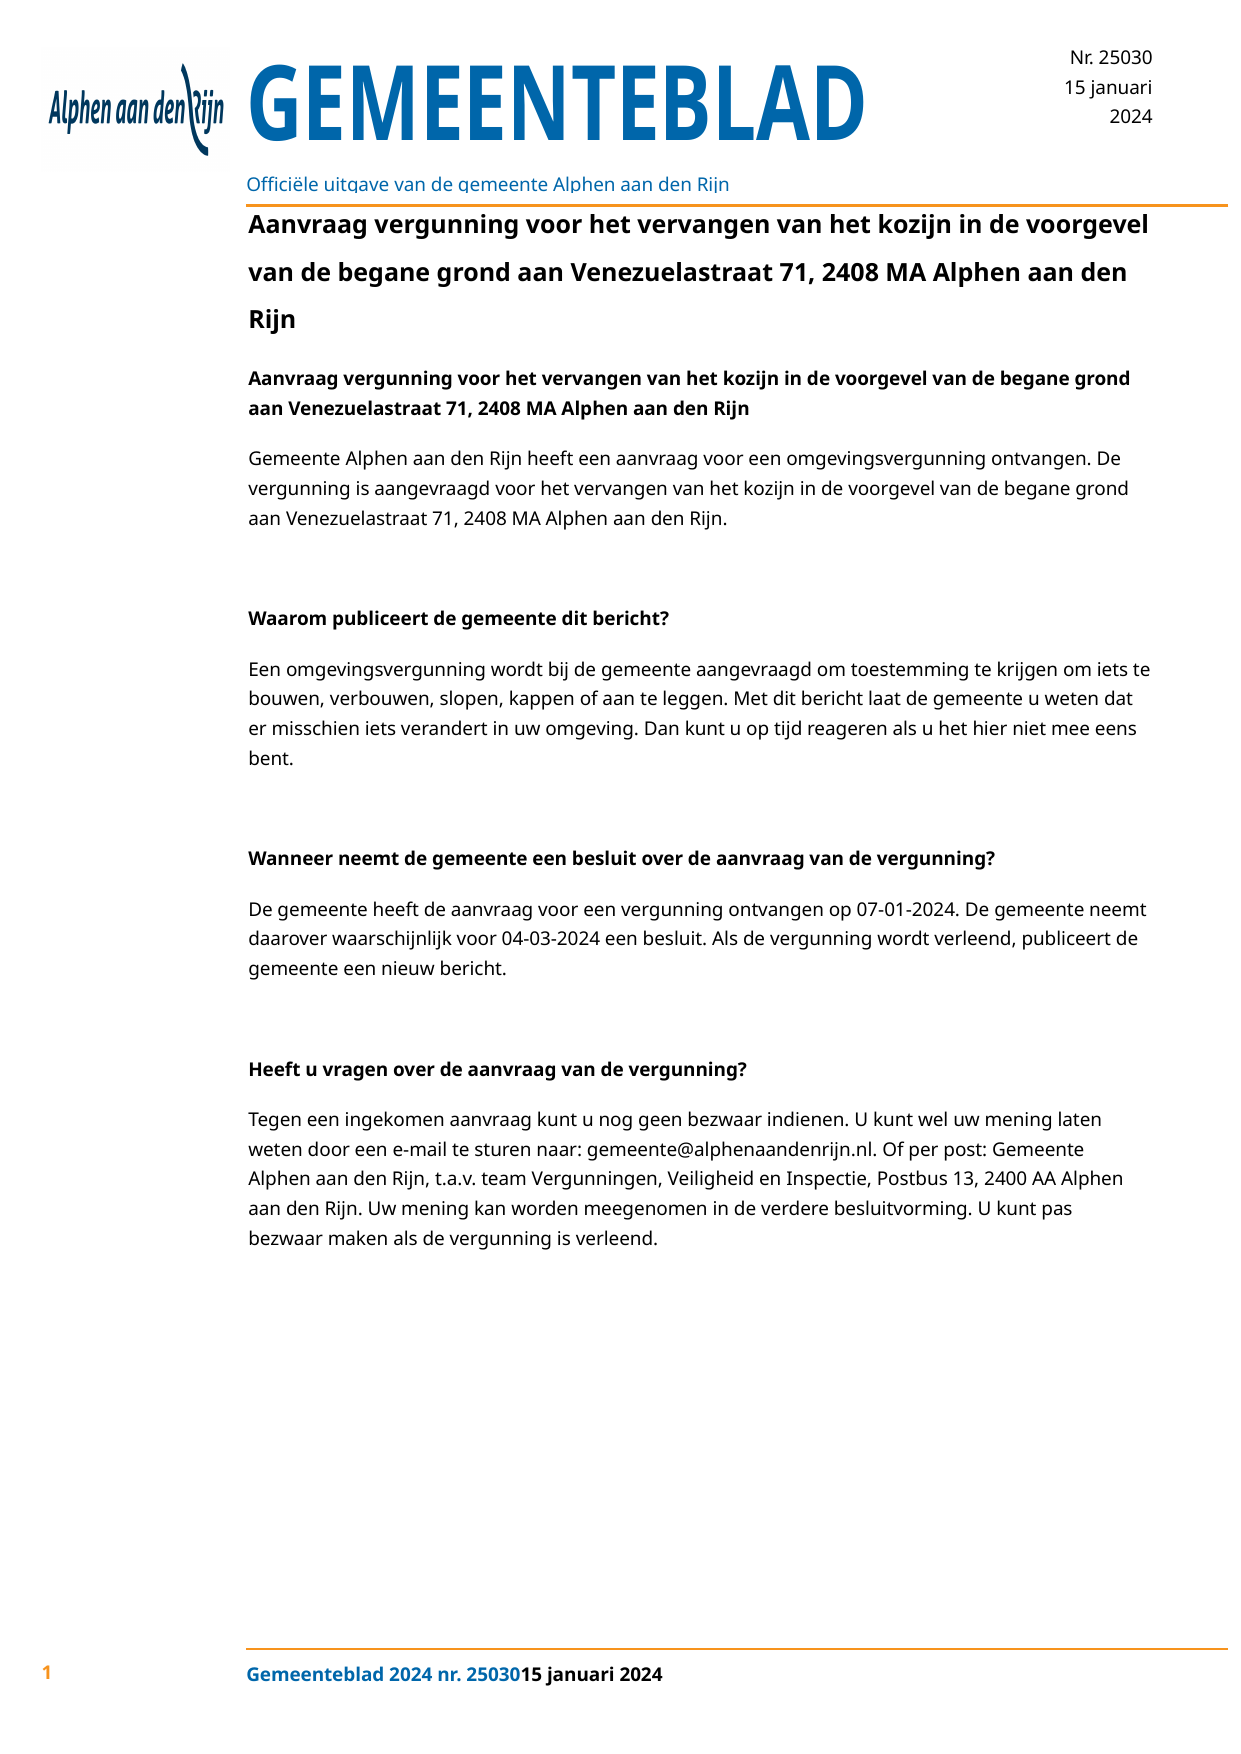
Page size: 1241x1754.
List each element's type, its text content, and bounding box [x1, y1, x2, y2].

picture [41, 47, 231, 172]
text Een omgevingsvergunning wordt bij de gemeente aangevraagd om toestemming te krijgen om iets te bouwen, verbouwen, slopen, kappen of aan te leggen. Met dit bericht laat de gemeente u weten dat er misschien iets verandert in uw omgeving. Dan kunt u op tijd reageren als u het hier niet mee eens bent. [248, 656, 1152, 770]
text Wanneer neemt de gemeente een besluit over de aanvraag van de vergunning? [248, 846, 1152, 871]
text Tegen een ingekomen aanvraag kunt u nog geen bezwaar indienen. U kunt wel uw mening laten weten door een e-mail te sturen naar: gemeente@alphenaandenrijn.nl. Of per post: Gemeente Alphen aan den Rijn, t.a.v. team Vergunningen, Veiligheid en Inspectie, Postbus 13, 2400 AA Alphen aan den Rijn. Uw mening kan worden meegenomen in de verdere besluitvorming. U kunt pas bezwaar maken als de vergunning is verleend. [248, 1106, 1152, 1250]
text De gemeente heeft de aanvraag voor een vergunning ontvangen op 07-01-2024. De gemeente neemt daarover waarschijnlijk voor 04-03-2024 een besluit. Als de vergunning wordt verleend, publiceert de gemeente een nieuw bericht. [248, 896, 1152, 981]
text Gemeente Alphen aan den Rijn heeft een aanvraag voor een omgevingsvergunning ontvangen. De vergunning is aangevraagd voor het vervangen van het kozijn in de voorgevel van de begane grond aan Venezuelastraat 71, 2408 MA Alphen aan den Rijn. [248, 446, 1152, 530]
text Heeft u vragen over de aanvraag van de vergunning? [248, 1056, 1152, 1082]
text Waarom publiceert de gemeente dit bericht? [248, 606, 1152, 631]
text Aanvraag vergunning voor het vervangen van het kozijn in de voorgevel van de begane grond aan Venezuelastraat 71, 2408 MA Alphen aan den Rijn [248, 207, 1152, 336]
text Aanvraag vergunning voor het vervangen van het kozijn in de voorgevel van de begane grond aan Venezuelastraat 71, 2408 MA Alphen aan den Rijn [248, 366, 1152, 421]
